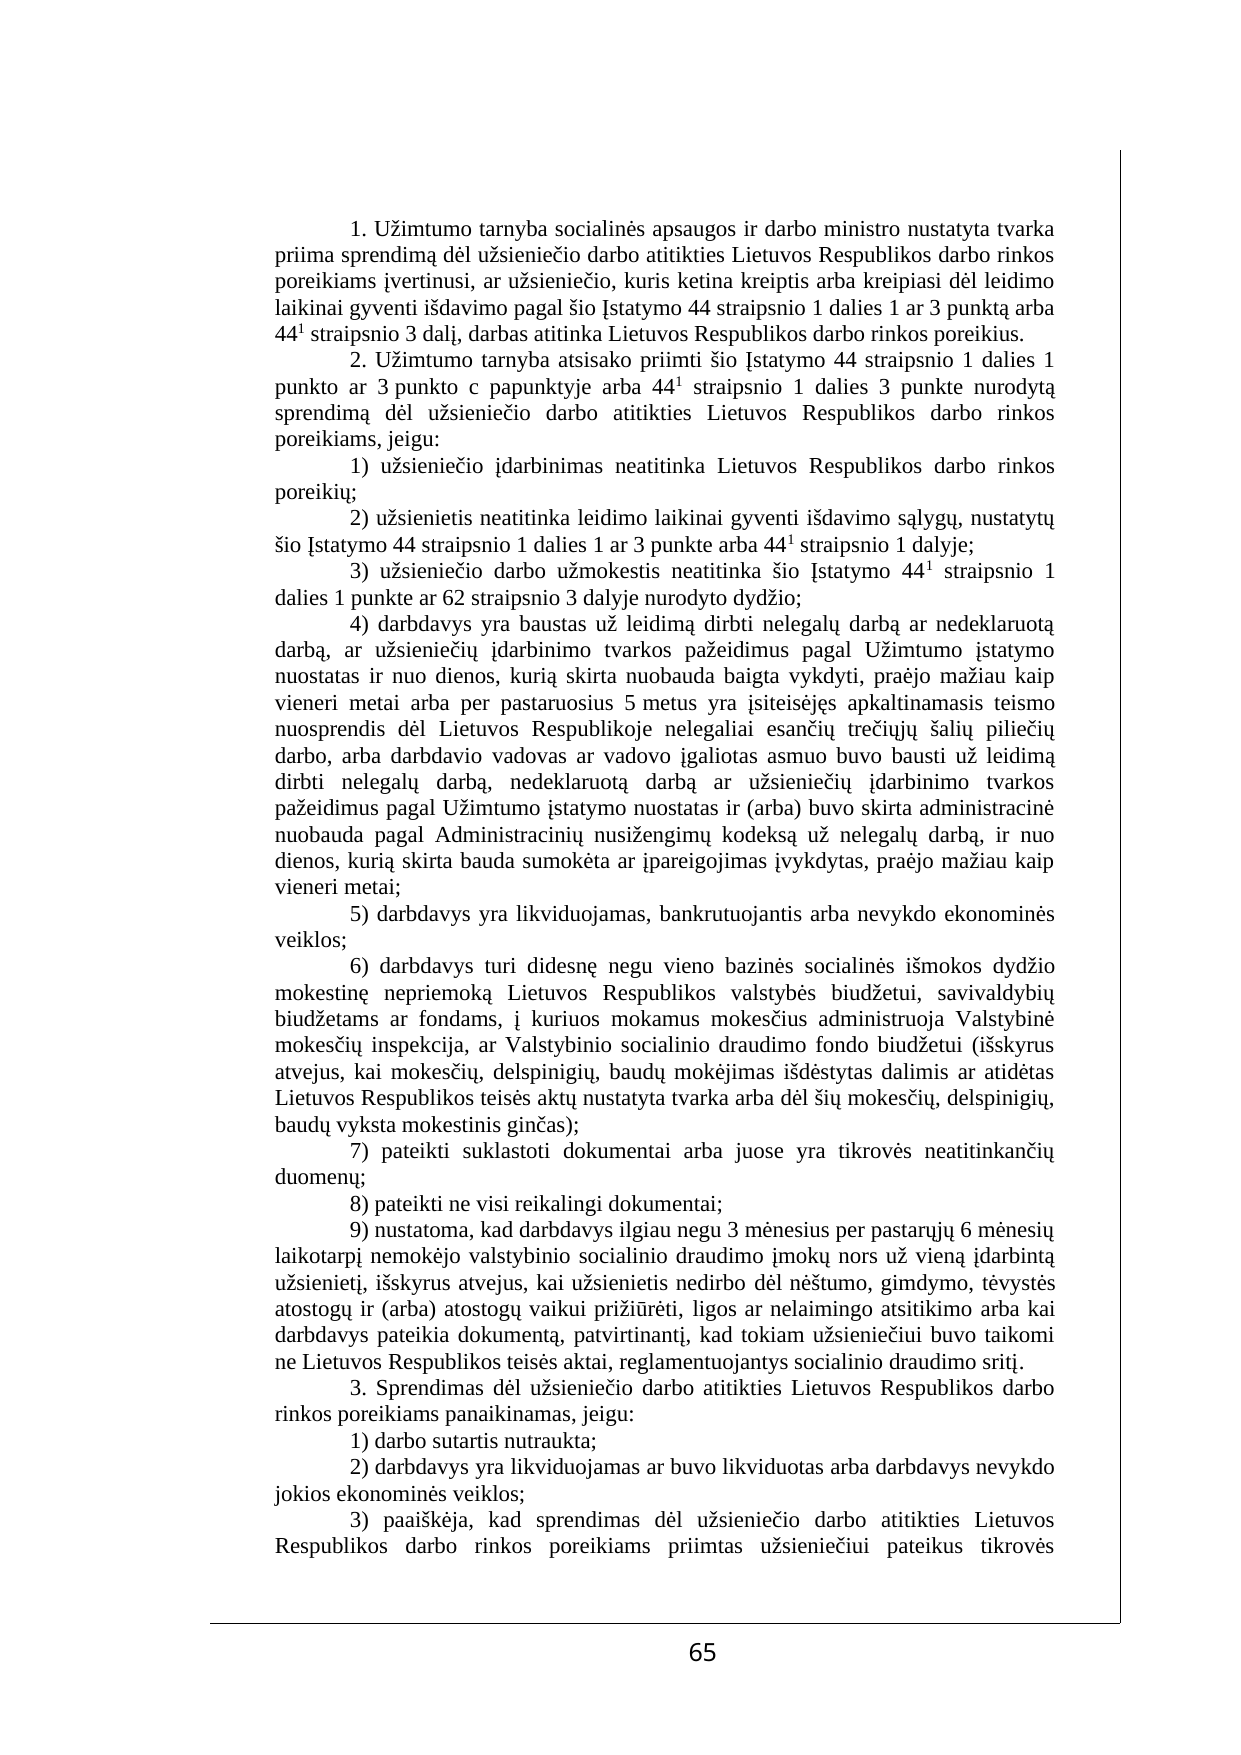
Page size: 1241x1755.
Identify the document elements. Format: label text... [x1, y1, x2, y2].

text 5) darbdavys yra likviduojamas, bankrutuojantis arba nevykdo ekonominės veiklos; [210, 900, 1120, 952]
text 8) pateikti ne visi reikalingi dokumentai; [210, 1190, 1120, 1216]
text 3) paaiškėja, kad sprendimas dėl užsieniečio darbo atitikties Lietuvos Respublikos darbo rinkos poreikiams priimtas užsieniečiui pateikus tikrovės [210, 1506, 1120, 1623]
text 3) užsieniečio darbo užmokestis neatitinka šio Įstatymo 441 straipsnio 1 dalies 1 punkte ar 62 straipsnio 3 dalyje nurodyto dydžio; [210, 557, 1120, 610]
text 4) darbdavys yra baustas už leidimą dirbti nelegalų darbą ar nedeklaruotą darbą, ar užsieniečių įdarbinimo tvarkos pažeidimus pagal Užimtumo įstatymo nuostatas ir nuo dienos, kurią skirta nuobauda baigta vykdyti, praėjo mažiau kaip vieneri metai arba per pastaruosius 5 metus yra įsiteisėjęs apkaltinamasis teismo nuosprendis dėl Lietuvos Respublikoje nelegaliai esančių trečiųjų šalių piliečių darbo, arba darbdavio vadovas ar vadovo įgaliotas asmuo buvo bausti už leidimą dirbti nelegalų darbą, nedeklaruotą darbą ar užsieniečių įdarbinimo tvarkos pažeidimus pagal Užimtumo įstatymo nuostatas ir (arba) buvo skirta administracinė nuobauda pagal Administracinių nusižengimų kodeksą už nelegalų darbą, ir nuo dienos, kurią skirta bauda sumokėta ar įpareigojimas įvykdytas, praėjo mažiau kaip vieneri metai; [210, 610, 1120, 900]
text 3. Sprendimas dėl užsieniečio darbo atitikties Lietuvos Respublikos darbo rinkos poreikiams panaikinamas, jeigu: [210, 1374, 1120, 1427]
text 1. Užimtumo tarnyba socialinės apsaugos ir darbo ministro nustatyta tvarka priima sprendimą dėl užsieniečio darbo atitikties Lietuvos Respublikos darbo rinkos poreikiams įvertinusi, ar užsieniečio, kuris ketina kreiptis arba kreipiasi dėl leidimo laikinai gyventi išdavimo pagal šio Įstatymo 44 straipsnio 1 dalies 1 ar 3 punktą arba 441 straipsnio 3 dalį, darbas atitinka Lietuvos Respublikos darbo rinkos poreikius. [210, 150, 1120, 346]
text 2. Užimtumo tarnyba atsisako priimti šio Įstatymo 44 straipsnio 1 dalies 1 punkto ar 3 punkto c papunktyje arba 441 straipsnio 1 dalies 3 punkte nurodytą sprendimą dėl užsieniečio darbo atitikties Lietuvos Respublikos darbo rinkos poreikiams, jeigu: [210, 346, 1120, 452]
text 6) darbdavys turi didesnę negu vieno bazinės socialinės išmokos dydžio mokestinę nepriemoką Lietuvos Respublikos valstybės biudžetui, savivaldybių biudžetams ar fondams, į kuriuos mokamus mokesčius administruoja Valstybinė mokesčių inspekcija, ar Valstybinio socialinio draudimo fondo biudžetui (išskyrus atvejus, kai mokesčių, delspinigių, baudų mokėjimas išdėstytas dalimis ar atidėtas Lietuvos Respublikos teisės aktų nustatyta tvarka arba dėl šių mokesčių, delspinigių, baudų vyksta mokestinis ginčas); [210, 952, 1120, 1137]
text 7) pateikti suklastoti dokumentai arba juose yra tikrovės neatitinkančių duomenų; [210, 1137, 1120, 1190]
text 1) darbo sutartis nutraukta; [210, 1427, 1120, 1453]
text 2) darbdavys yra likviduojamas ar buvo likviduotas arba darbdavys nevykdo jokios ekonominės veiklos; [210, 1453, 1120, 1506]
text 1) užsieniečio įdarbinimas neatitinka Lietuvos Respublikos darbo rinkos poreikių; [210, 452, 1120, 504]
text 9) nustatoma, kad darbdavys ilgiau negu 3 mėnesius per pastarųjų 6 mėnesių laikotarpį nemokėjo valstybinio socialinio draudimo įmokų nors už vieną įdarbintą užsienietį, išskyrus atvejus, kai užsienietis nedirbo dėl nėštumo, gimdymo, tėvystės atostogų ir (arba) atostogų vaikui prižiūrėti, ligos ar nelaimingo atsitikimo arba kai darbdavys pateikia dokumentą, patvirtinantį, kad tokiam užsieniečiui buvo taikomi ne Lietuvos Respublikos teisės aktai, reglamentuojantys socialinio draudimo sritį. [210, 1216, 1120, 1374]
text 2) užsienietis neatitinka leidimo laikinai gyventi išdavimo sąlygų, nustatytų šio Įstatymo 44 straipsnio 1 dalies 1 ar 3 punkte arba 441 straipsnio 1 dalyje; [210, 504, 1120, 557]
